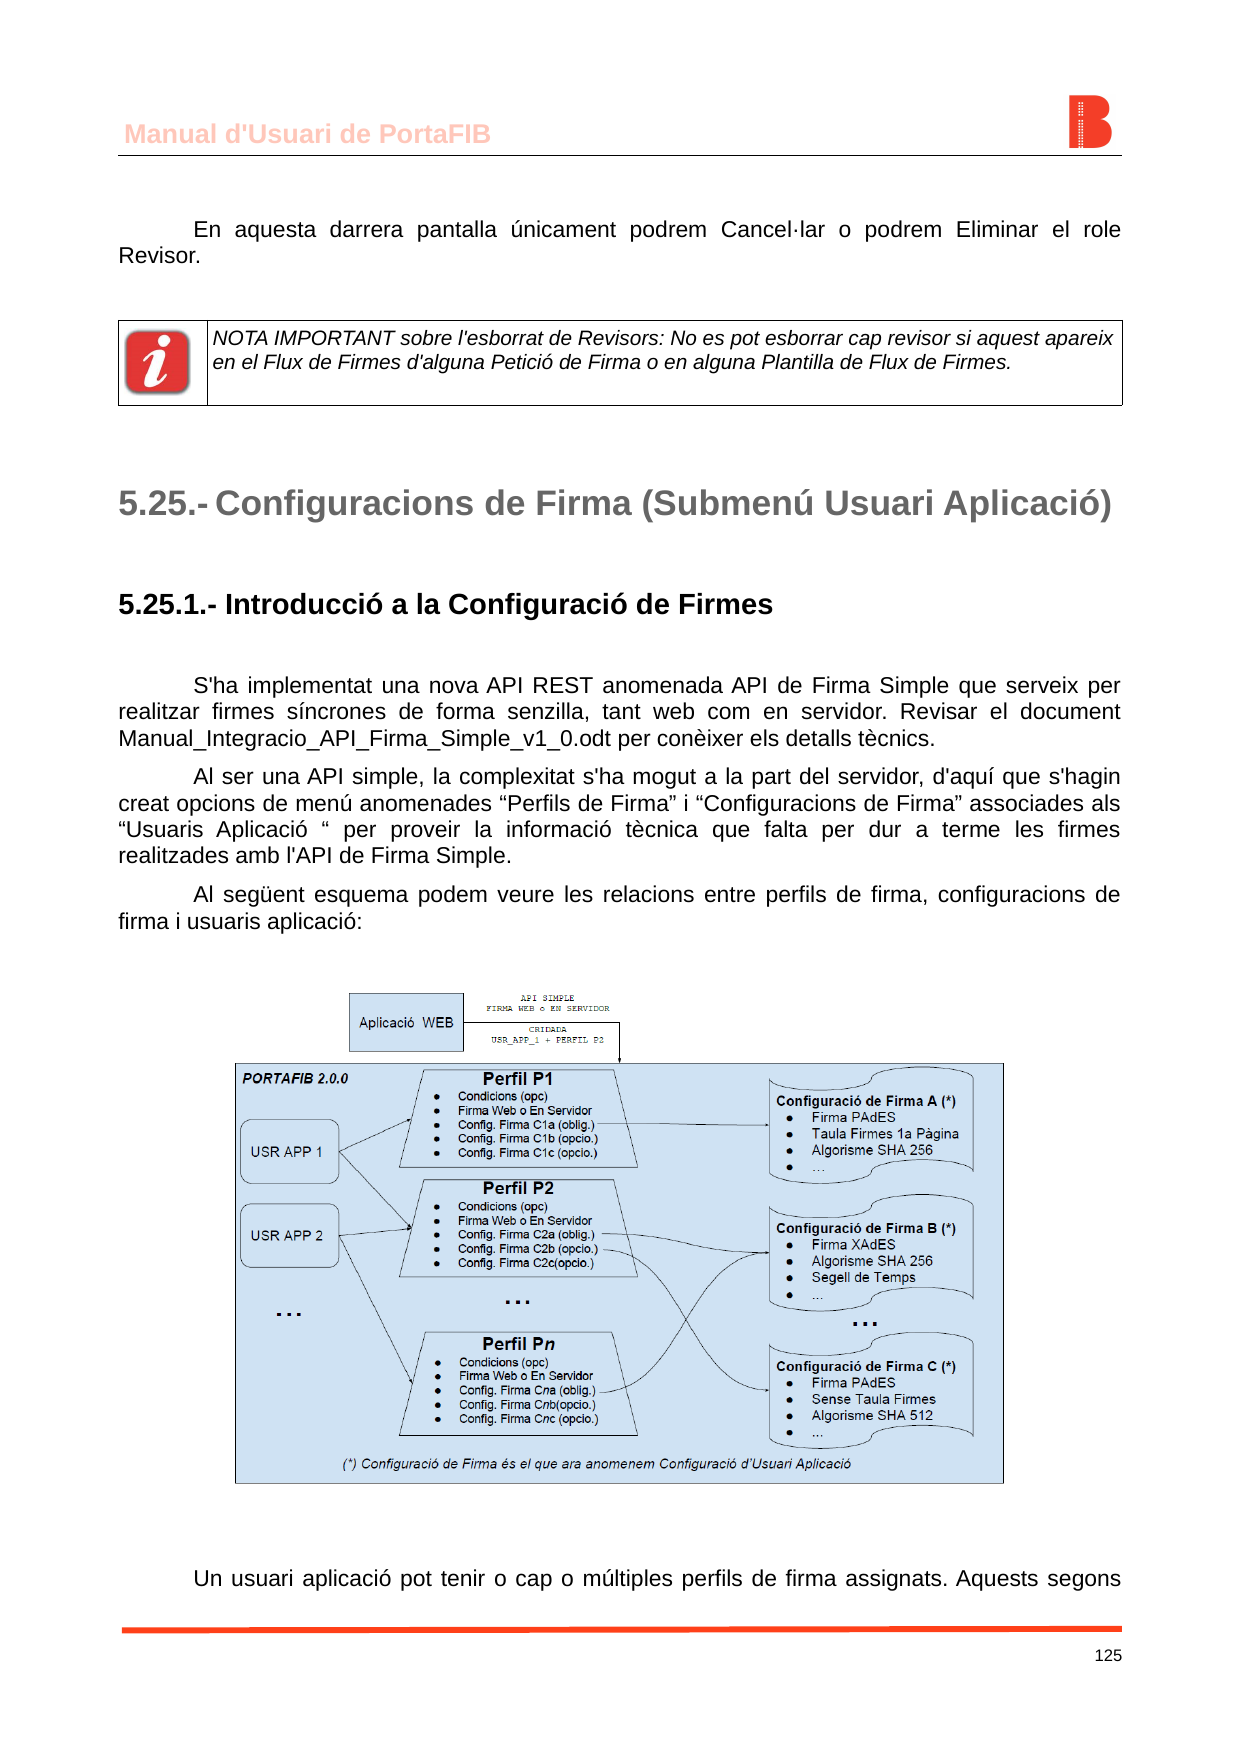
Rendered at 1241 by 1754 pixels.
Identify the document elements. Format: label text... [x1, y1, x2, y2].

text En aquesta darrera pantalla únicament podrem Cancel·lar o podrem Eliminar el role Revisor. [118, 216, 1122, 268]
table_header [195, 321, 207, 404]
picture [123, 328, 192, 396]
picture [230, 985, 1010, 1488]
text Al següent esquema podem veure les relacions entre perfils de firma, configuracions de firma i usuaris aplicació: [118, 881, 1122, 934]
text Al ser una API simple, la complexitat s'ha mogut a la part del servidor, d'aquí que s'hagin creat opcions de menú anomenades “Perfils de Firma” i “Configuracions de Firma” associades als “Usuaris Aplicació “ per proveir la informació tècnica que falta per dur a terme les firmes realitzades amb l'API de Firma Simple. [118, 763, 1122, 869]
table_header [119, 321, 195, 404]
text S'ha implementat una nova API REST anomenada API de Firma Simple que serveix per realitzar firmes síncrones de forma senzilla, tant web com en servidor. Revisar el document Manual_Integracio_API_Firma_Simple_v1_0.odt per conèixer els detalls tècnics. [118, 672, 1122, 751]
text Un usuari aplicació pot tenir o cap o múltiples perfils de firma assignats. Aquests segons [118, 1565, 1122, 1592]
subtitle Introducció a la Configuració de Firmes [118, 587, 1122, 620]
table_header NOTA IMPORTANT sobre l'esborrat de Revisors: No es pot esborrar cap revisor si aquest apareix en el Flux de Firmes d'alguna Petició de Firma o en alguna Plantilla de Flux de Firmes. [208, 321, 1122, 404]
subtitle Configuracions de Firma (Submenú Usuari Aplicació) [118, 482, 1122, 523]
picture [1063, 94, 1117, 150]
